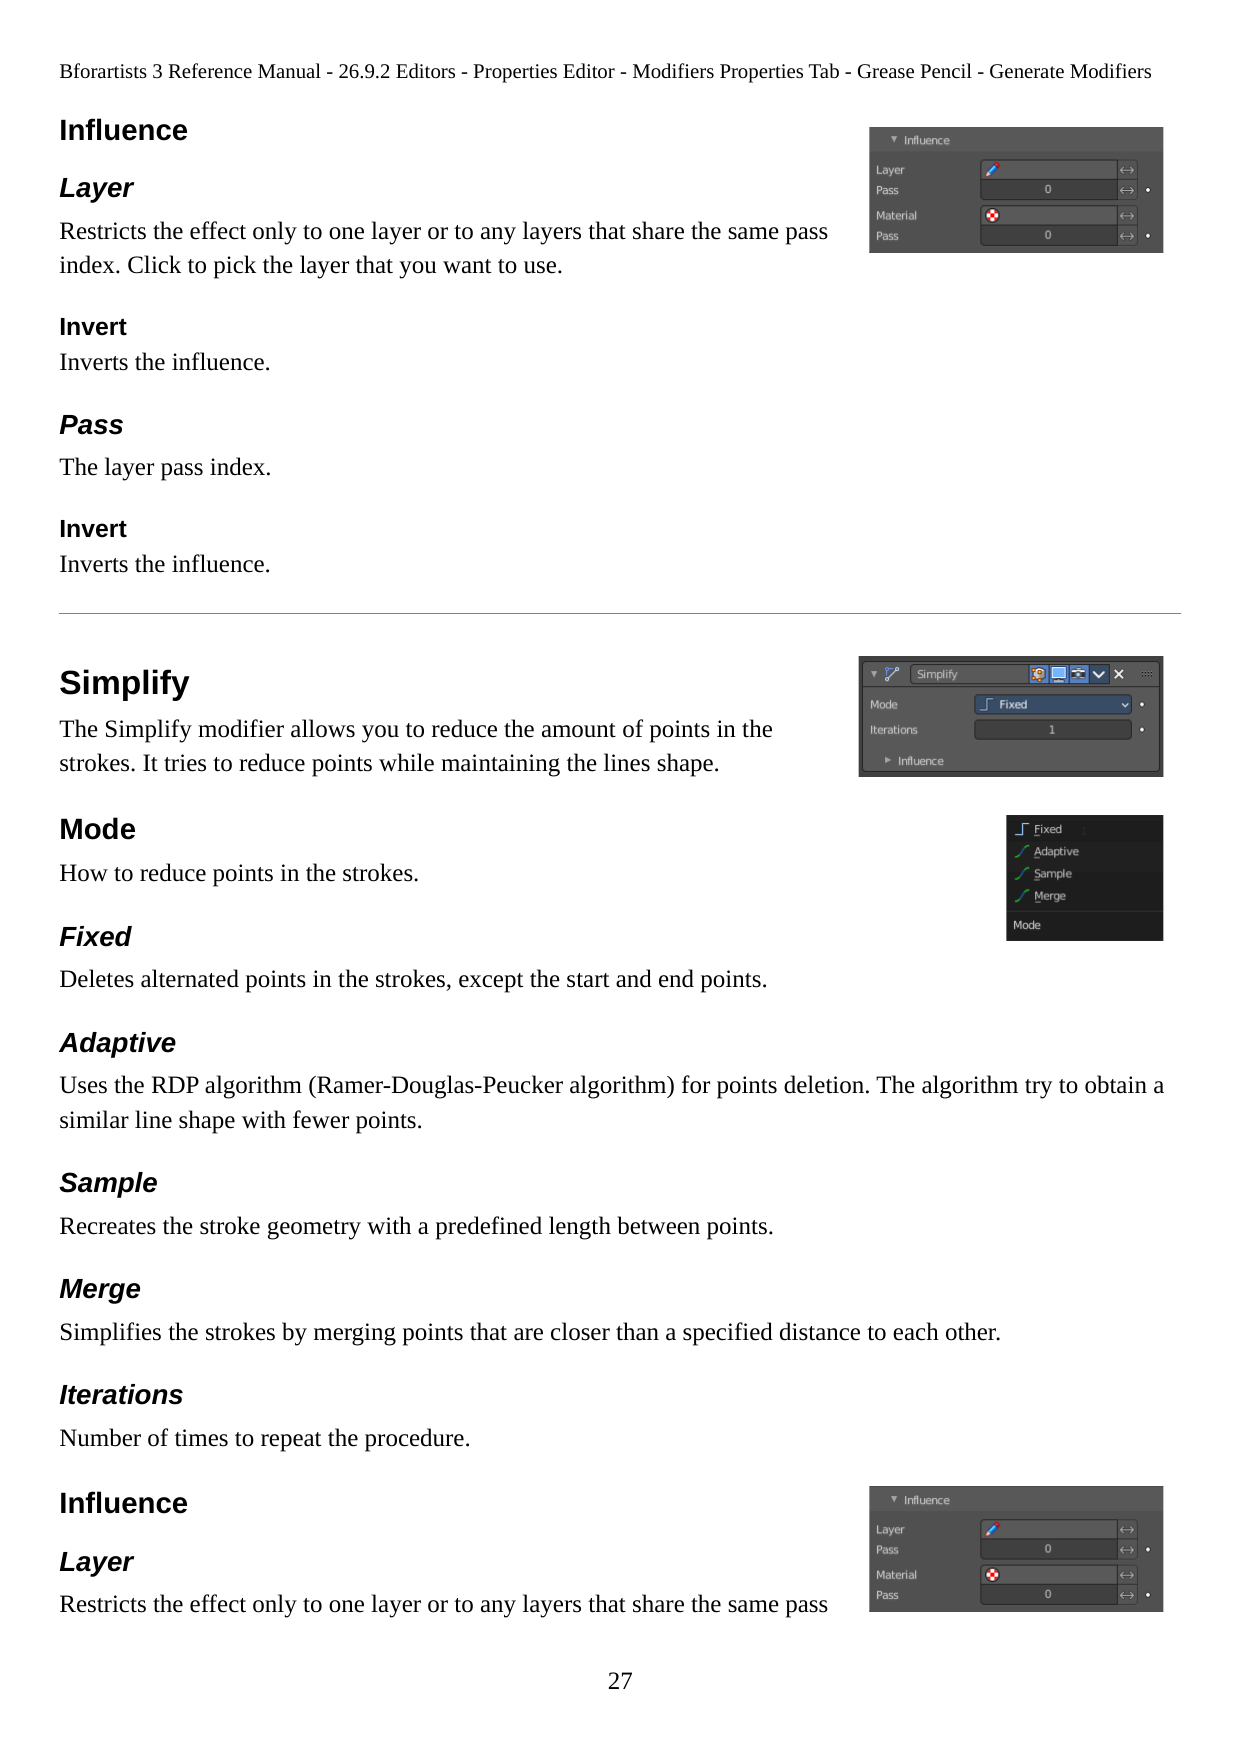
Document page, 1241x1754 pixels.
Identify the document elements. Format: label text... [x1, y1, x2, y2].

subtitle Invert [59, 312, 1181, 340]
picture [858, 656, 1164, 777]
subtitle Pass [59, 408, 1181, 440]
subtitle Simplify [59, 663, 858, 702]
subtitle Mode [59, 812, 1181, 846]
subtitle Influence [59, 113, 1181, 146]
text Deletes alternated points in the strokes, except the start and end points. [59, 964, 1181, 993]
subtitle Iterations [59, 1378, 1181, 1410]
subtitle Influence [59, 1486, 869, 1520]
subtitle Layer [59, 1545, 869, 1577]
text Simplifies the strokes by merging points that are closer than a specified distance to each other. [59, 1317, 1181, 1345]
text The Simplify modifier allows you to reduce the amount of points in the strokes. It tries to reduce points while maintaining the lines shape. [59, 714, 858, 777]
subtitle Merge [59, 1272, 1181, 1304]
subtitle Adaptive [59, 1026, 1181, 1058]
text How to reduce points in the strokes. [59, 858, 1006, 887]
subtitle Fixed [59, 920, 1181, 952]
subtitle [1164, 1486, 1181, 1520]
text Recreates the stroke geometry with a predefined length between points. [59, 1211, 1181, 1239]
subtitle [1164, 171, 1181, 203]
text Restricts the effect only to one layer or to any layers that share the same pass [59, 1589, 1181, 1618]
subtitle [1164, 1545, 1181, 1577]
picture [1006, 815, 1164, 941]
text Restricts the effect only to one layer or to any layers that share the same pass index. Click to pick the layer that you want to use. [59, 216, 1181, 279]
text Number of times to repeat the procedure. [59, 1423, 1181, 1451]
subtitle [1164, 663, 1181, 702]
subtitle Sample [59, 1166, 1181, 1198]
text Uses the RDP algorithm (Ramer-Douglas-Peucker algorithm) for points deletion. The algorithm try to obtain a similar line shape with fewer points. [59, 1070, 1181, 1133]
text Inverts the influence. [59, 549, 1181, 578]
picture [869, 1486, 1164, 1612]
subtitle Invert [59, 514, 1181, 543]
text The layer pass index. [59, 452, 1181, 481]
text Inverts the influence. [59, 347, 1181, 375]
picture [869, 127, 1164, 253]
subtitle Layer [59, 171, 869, 203]
